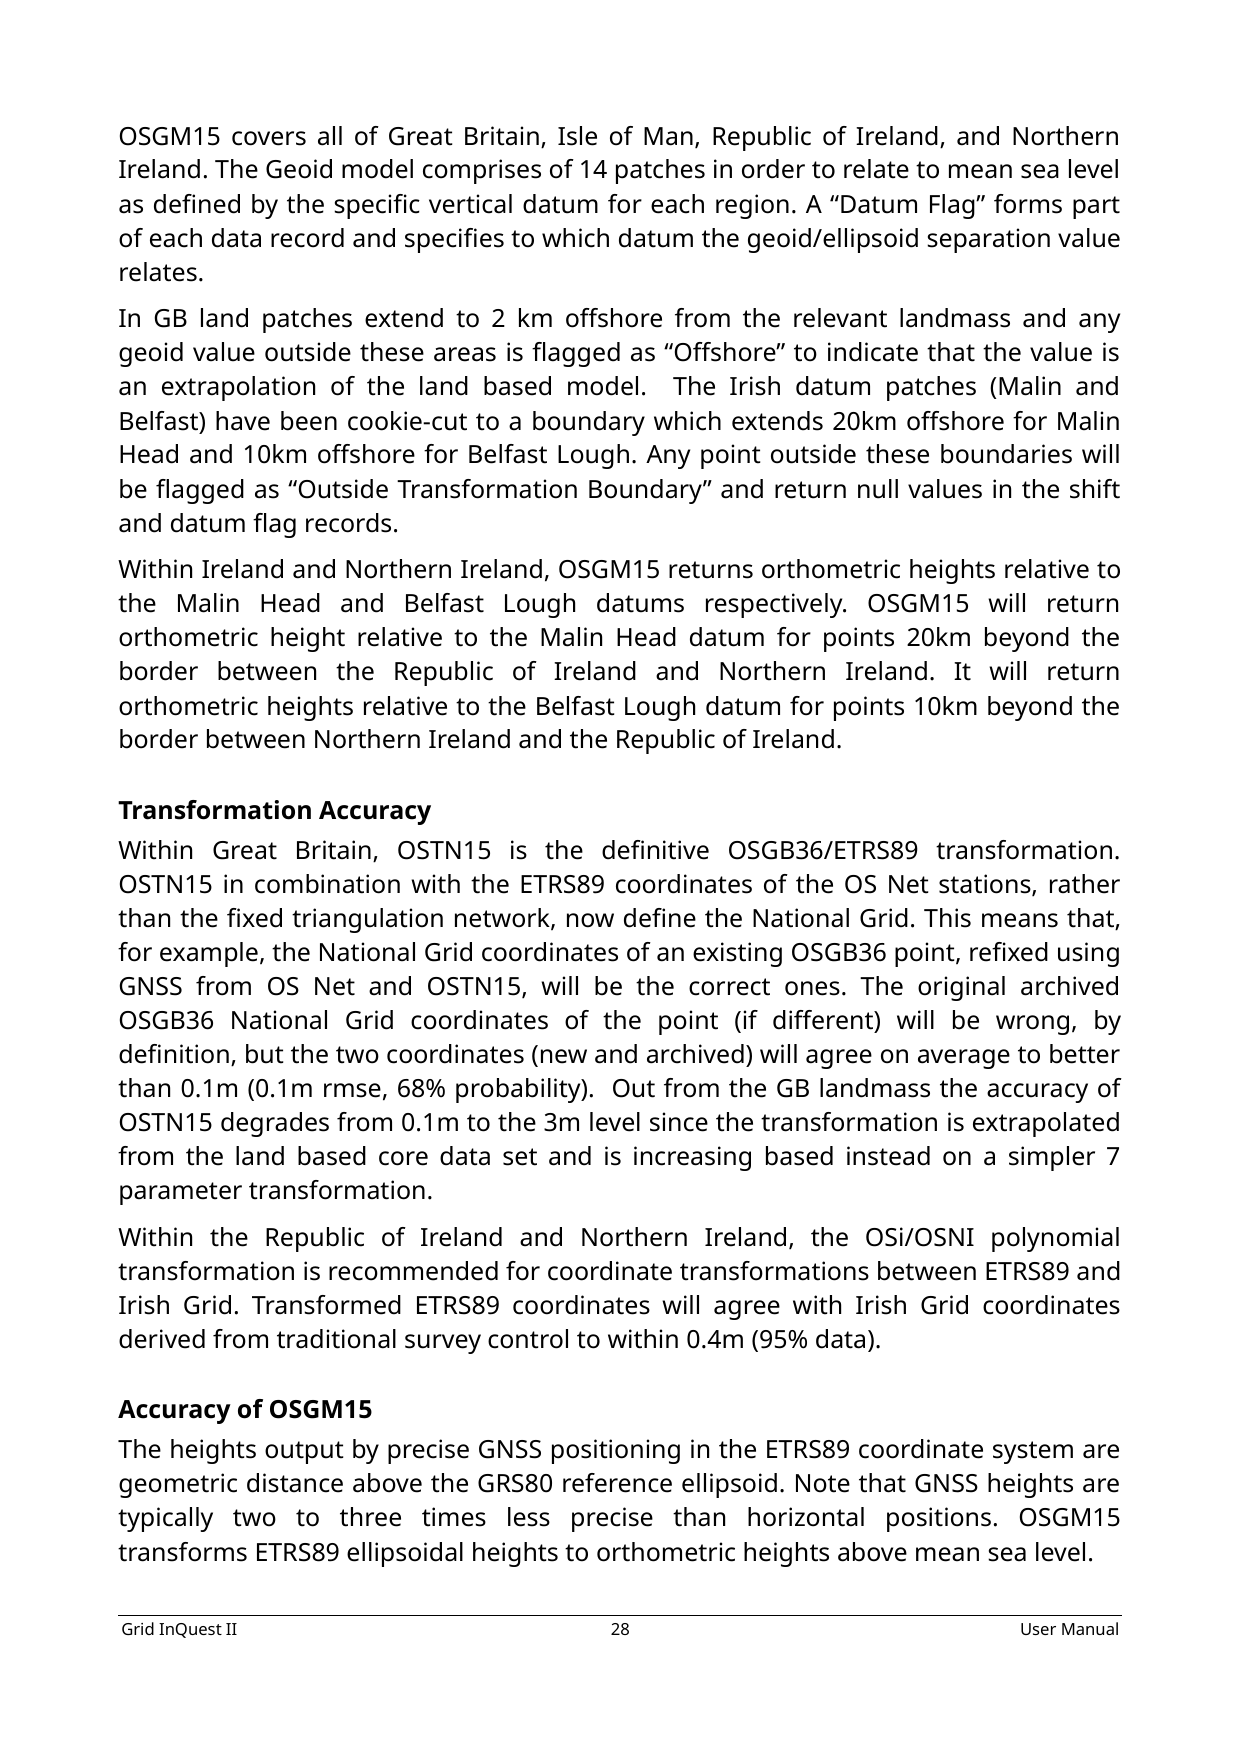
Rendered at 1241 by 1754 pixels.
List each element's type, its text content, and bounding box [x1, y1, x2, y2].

text Within Ireland and Northern Ireland, OSGM15 returns orthometric heights relative to the Malin Head and Belfast Lough datums respectively. OSGM15 will return orthometric height relative to the Malin Head datum for points 20km beyond the border between the Republic of Ireland and Northern Ireland. It will return orthometric heights relative to the Belfast Lough datum for points 10km beyond the border between Northern Ireland and the Republic of Ireland. [118, 552, 1122, 756]
text Within Great Britain, OSTN15 is the definitive OSGB36/ETRS89 transformation. OSTN15 in combination with the ETRS89 coordinates of the OS Net stations, rather than the fixed triangulation network, now define the National Grid. This means that, for example, the National Grid coordinates of an existing OSGB36 point, refixed using GNSS from OS Net and OSTN15, will be the correct ones. The original archived OSGB36 National Grid coordinates of the point (if different) will be wrong, by definition, but the two coordinates (new and archived) will agree on average to better than 0.1m (0.1m rmse, 68% probability). Out from the GB landmass the accuracy of OSTN15 degrades from 0.1m to the 3m level since the transformation is extrapolated from the land based core data set and is increasing based instead on a simpler 7 parameter transformation. [118, 832, 1122, 1207]
text Within the Republic of Ireland and Northern Ireland, the OSi/OSNI polynomial transformation is recommended for coordinate transformations between ETRS89 and Irish Grid. Transformed ETRS89 coordinates will agree with Irish Grid coordinates derived from traditional survey control to within 0.4m (95% data). [118, 1219, 1122, 1356]
text The heights output by precise GNSS positioning in the ETRS89 coordinate system are geometric distance above the GRS80 reference ellipsoid. Note that GNSS heights are typically two to three times less precise than horizontal positions. OSGM15 transforms ETRS89 ellipsoidal heights to orthometric heights above mean sea level. [118, 1432, 1122, 1568]
text In GB land patches extend to 2 km offshore from the relevant landmass and any geoid value outside these areas is flagged as “Offshore” to indicate that the value is an extrapolation of the land based model. The Irish datum patches (Malin and Belfast) have been cookie-cut to a boundary which extends 20km offshore for Malin Head and 10km offshore for Belfast Lough. Any point outside these boundaries will be flagged as “Outside Transformation Boundary” and return null values in the shift and datum flag records. [118, 301, 1122, 539]
text OSGM15 covers all of Great Britain, Isle of Man, Republic of Ireland, and Northern Ireland. The Geoid model comprises of 14 patches in order to relate to mean sea level as defined by the specific vertical datum for each region. A “Datum Flag” forms part of each data record and specifies to which datum the geoid/ellipsoid separation value relates. [118, 118, 1122, 288]
subtitle Transformation Accuracy [118, 792, 1122, 826]
subtitle Accuracy of OSGM15 [118, 1392, 1122, 1426]
